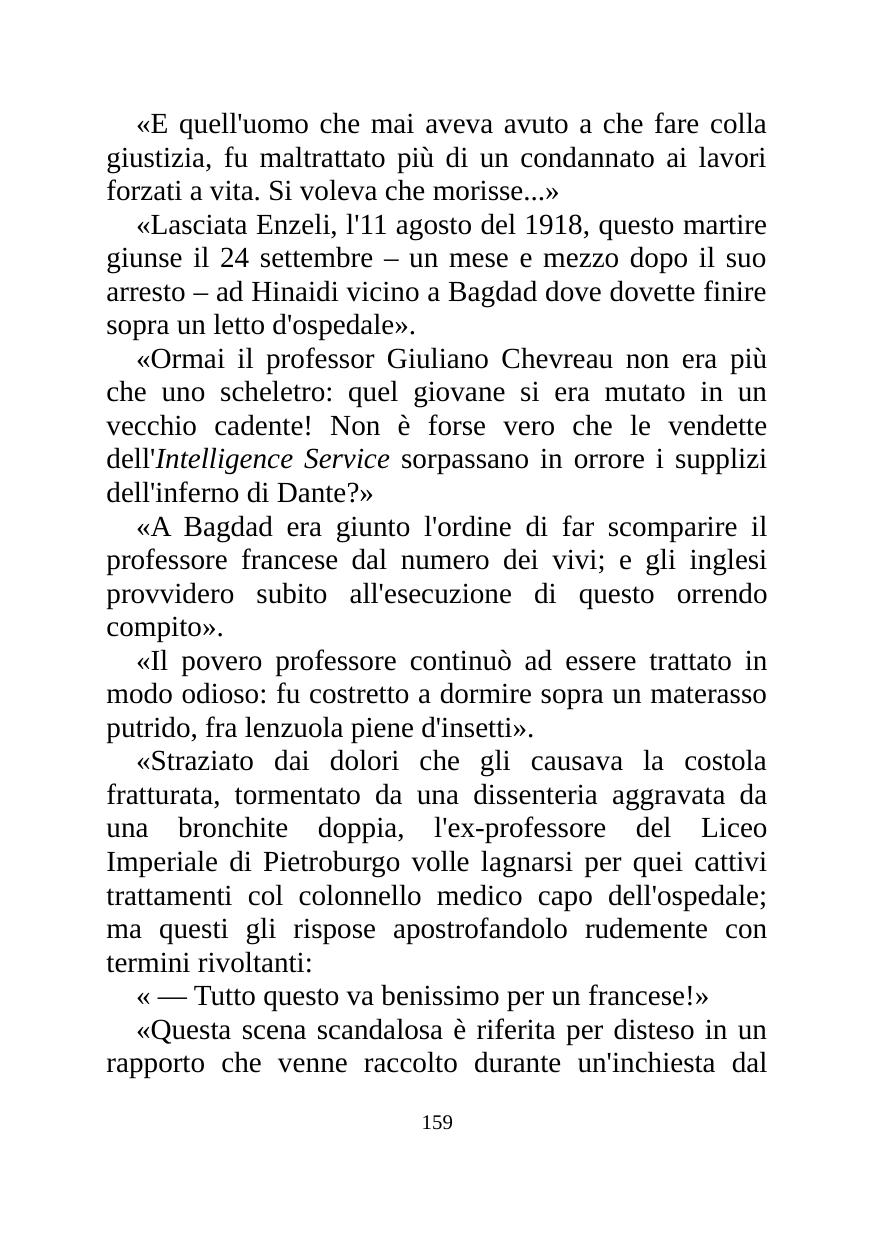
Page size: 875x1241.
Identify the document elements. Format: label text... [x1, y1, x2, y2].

text «Lasciata Enzeli, l'11 agosto del 1918, questo martire giunse il 24 settembre – un mese e mezzo dopo il suo arresto – ad Hinaidi vicino a Bagdad dove dovette finire sopra un letto d'ospedale». [106, 207, 768, 341]
text «Straziato dai dolori che gli causava la costola fratturata, tormentato da una dissenteria aggravata da una bronchite doppia, l'ex-professore del Liceo Imperiale di Pietroburgo volle lagnarsi per quei cattivi trattamenti col colonnello medico capo dell'ospedale; ma questi gli rispose apostrofandolo rudemente con termini rivoltanti: [106, 743, 768, 978]
text «A Bagdad era giunto l'ordine di far scomparire il professore francese dal numero dei vivi; e gli inglesi provvidero subito all'esecuzione di questo orrendo compito». [106, 509, 768, 643]
text «E quell'uomo che mai aveva avuto a che fare colla giustizia, fu maltrattato più di un condannato ai lavori forzati a vita. Si voleva che morisse...» [106, 106, 768, 207]
text « — Tutto questo va benissimo per un francese!» [106, 978, 768, 1012]
text «Questa scena scandalosa è riferita per disteso in un rapporto che venne raccolto durante un'inchiesta dal [106, 1012, 768, 1079]
text «Il povero professore continuò ad essere trattato in modo odioso: fu costretto a dormire sopra un materasso putrido, fra lenzuola piene d'insetti». [106, 643, 768, 743]
text «Ormai il professor Giuliano Chevreau non era più che uno scheletro: quel giovane si era mutato in un vecchio cadente! Non è forse vero che le vendette dell'Intelligence Service sorpassano in orrore i supplizi dell'inferno di Dante?» [106, 341, 768, 509]
